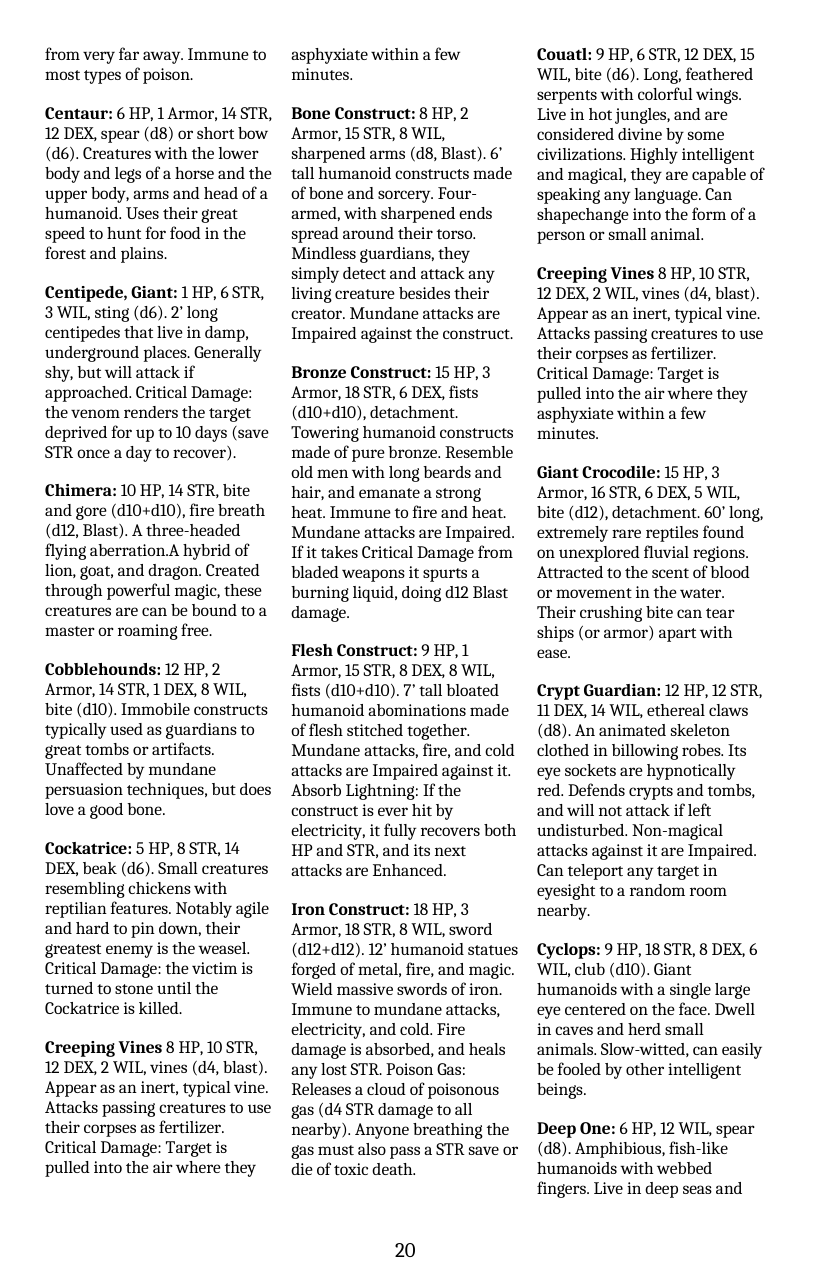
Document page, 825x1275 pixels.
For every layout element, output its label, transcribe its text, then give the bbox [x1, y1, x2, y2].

text Deep One: 6 HP, 12 WIL, spear (d8). Amphibious, fish-like humanoids with webbed fingers. Live in deep seas and [537, 1119, 765, 1199]
text Couatl: 9 HP, 6 STR, 12 DEX, 15 WIL, bite (d6). Long, feathered serpents with colorful wings. Live in hot jungles, and are considered divine by some civilizations. Highly intelligent and magical, they are capable of speaking any language. Can shapechange into the form of a person or small animal. [537, 45, 765, 245]
text Bronze Construct: 15 HP, 3 Armor, 18 STR, 6 DEX, fists (d10+d10), detachment. Towering humanoid constructs made of pure bronze. Resemble old men with long beards and hair, and emanate a strong heat. Immune to fire and heat. Mundane attacks are Impaired. If it takes Critical Damage from bladed weapons it spurts a burning liquid, doing d12 Blast damage. [291, 362, 519, 622]
text Cockatrice: 5 HP, 8 STR, 14 DEX, beak (d6). Small creatures resembling chickens with reptilian features. Notably agile and hard to pin down, their greatest enemy is the weasel. Critical Damage: the victim is turned to stone until the Cockatrice is killed. [45, 839, 273, 1019]
text Chimera: 10 HP, 14 STR, bite and gore (d10+d10), fire breath (d12, Blast). A three-headed flying aberration.A hybrid of lion, goat, and dragon. Created through powerful magic, these creatures are can be bound to a master or roaming free. [45, 481, 273, 641]
text Cyclops: 9 HP, 18 STR, 8 DEX, 6 WIL, club (d10). Giant humanoids with a single large eye centered on the face. Dwell in caves and herd small animals. Slow-witted, can easily be fooled by other intelligent beings. [537, 940, 765, 1100]
text asphyxiate within a few minutes. [291, 45, 519, 85]
text Creeping Vines 8 HP, 10 STR, 12 DEX, 2 WIL, vines (d4, blast). Appear as an inert, typical vine. Attacks passing creatures to use their corpses as fertilizer. Critical Damage: Target is pulled into the air where they asphyxiate within a few minutes. [537, 264, 765, 444]
text from very far away. Immune to most types of poison. [45, 45, 273, 85]
text Flesh Construct: 9 HP, 1 Armor, 15 STR, 8 DEX, 8 WIL, fists (d10+d10). 7’ tall bloated humanoid abominations made of flesh stitched together. Mundane attacks, fire, and cold attacks are Impaired against it. Absorb Lightning: If the construct is ever hit by electricity, it fully recovers both HP and STR, and its next attacks are Enhanced. [291, 641, 519, 881]
text Centipede, Giant: 1 HP, 6 STR, 3 WIL, sting (d6). 2’ long centipedes that live in damp, underground places. Generally shy, but will attack if approached. Critical Damage: the venom renders the target deprived for up to 10 days (save STR once a day to recover). [45, 282, 273, 462]
text Centaur: 6 HP, 1 Armor, 14 STR, 12 DEX, spear (d8) or short bow (d6). Creatures with the lower body and legs of a horse and the upper body, arms and head of a humanoid. Uses their great speed to hunt for food in the forest and plains. [45, 104, 273, 264]
text Iron Construct: 18 HP, 3 Armor, 18 STR, 8 WIL, sword (d12+d12). 12’ humanoid statues forged of metal, fire, and magic. Wield massive swords of iron. Immune to mundane attacks, electricity, and cold. Fire damage is absorbed, and heals any lost STR. Poison Gas: Releases a cloud of poisonous gas (d4 STR damage to all nearby). Anyone breathing the gas must also pass a STR save or die of toxic death. [291, 900, 519, 1180]
text Bone Construct: 8 HP, 2 Armor, 15 STR, 8 WIL, sharpened arms (d8, Blast). 6’ tall humanoid constructs made of bone and sorcery. Four-armed, with sharpened ends spread around their torso. Mindless guardians, they simply detect and attack any living creature besides their creator. Mundane attacks are Impaired against the construct. [291, 104, 519, 344]
text Creeping Vines 8 HP, 10 STR, 12 DEX, 2 WIL, vines (d4, blast). Appear as an inert, typical vine. Attacks passing creatures to use their corpses as fertilizer. Critical Damage: Target is pulled into the air where they [45, 1037, 273, 1177]
text Cobblehounds: 12 HP, 2 Armor, 14 STR, 1 DEX, 8 WIL, bite (d10). Immobile constructs typically used as guardians to great tombs or artifacts. Unaffected by mundane persuasion techniques, but does love a good bone. [45, 660, 273, 820]
text Crypt Guardian: 12 HP, 12 STR, 11 DEX, 14 WIL, ethereal claws (d8). An animated skeleton clothed in billowing robes. Its eye sockets are hypnotically red. Defends crypts and tombs, and will not attack if left undisturbed. Non-magical attacks against it are Impaired. Can teleport any target in eyesight to a random room nearby. [537, 681, 765, 921]
text Giant Crocodile: 15 HP, 3 Armor, 16 STR, 6 DEX, 5 WIL, bite (d12), detachment. 60’ long, extremely rare reptiles found on unexplored fluvial regions. Attracted to the scent of blood or movement in the water. Their crushing bite can tear ships (or armor) apart with ease. [537, 462, 765, 662]
